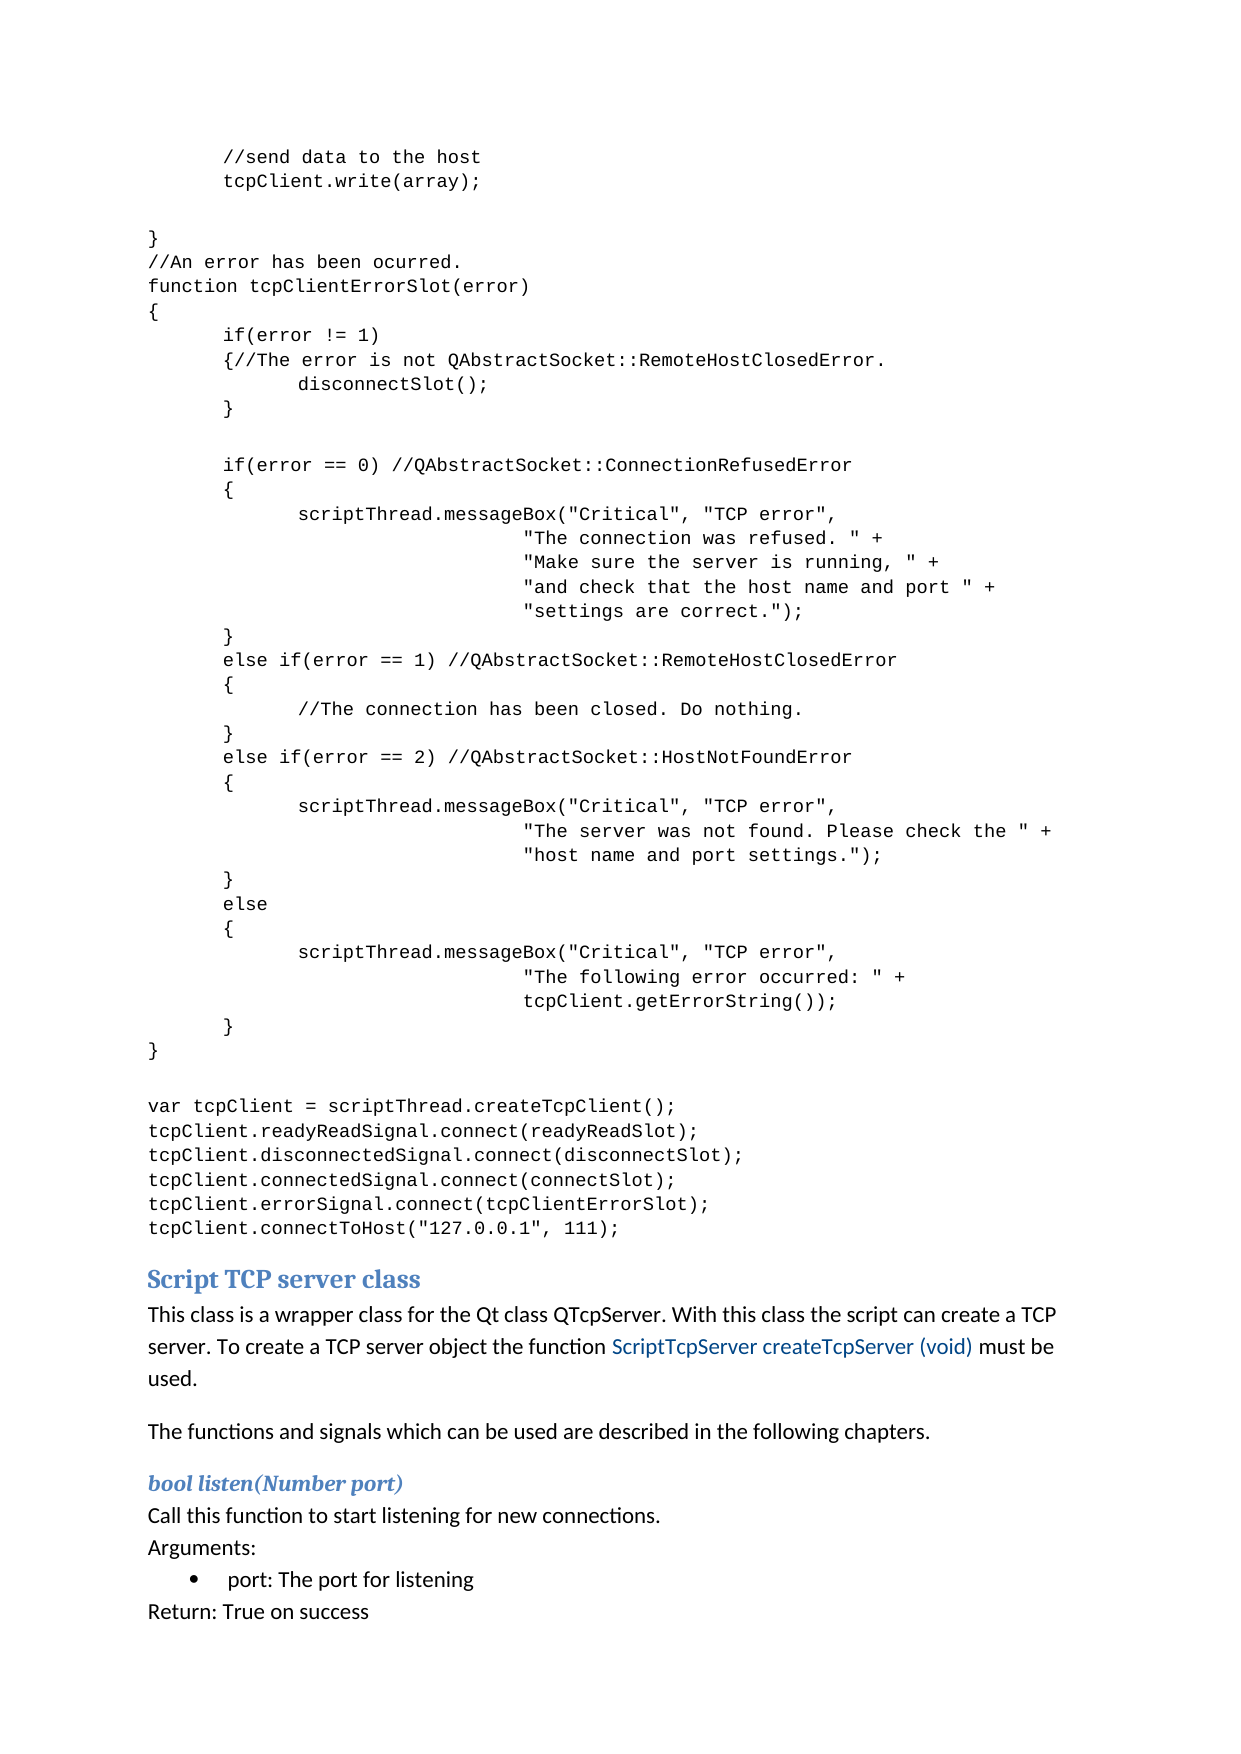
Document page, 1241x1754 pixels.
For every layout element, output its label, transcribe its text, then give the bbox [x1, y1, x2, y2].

text scriptThread.messageBox("Critical", "TCP error", [148, 943, 1093, 964]
text var tcpClient = scriptThread.createTcpClient(); [148, 1097, 1093, 1118]
text "The connection was refused. " + [148, 529, 1093, 550]
text //send data to the host [148, 148, 1093, 169]
text disconnectSlot(); [148, 375, 1093, 396]
text function tcpClientErrorSlot(error) [148, 277, 1093, 298]
text } [148, 1041, 1093, 1062]
text else if(error == 2) //QAbstractSocket::HostNotFoundError [148, 748, 1093, 769]
text } [148, 399, 1093, 420]
text scriptThread.messageBox("Critical", "TCP error", [148, 797, 1093, 818]
text tcpClient.getErrorString()); [148, 992, 1093, 1013]
text { [148, 919, 1093, 940]
text } [148, 724, 1093, 745]
text tcpClient.connectToHost("127.0.0.1", 111); [148, 1219, 1093, 1240]
text "Make sure the server is running, " + [148, 553, 1093, 574]
text { [148, 480, 1093, 501]
text tcpClient.connectedSignal.connect(connectSlot); [148, 1170, 1093, 1192]
text "The following error occurred: " + [148, 968, 1093, 989]
text Arguments: [148, 1533, 1093, 1561]
text { [148, 773, 1093, 794]
text { [148, 302, 1093, 323]
text } [148, 1016, 1093, 1038]
text } [148, 228, 1093, 250]
text } [148, 870, 1093, 891]
text else if(error == 1) //QAbstractSocket::RemoteHostClosedError [148, 651, 1093, 672]
text tcpClient.readyReadSignal.connect(readyReadSlot); [148, 1122, 1093, 1143]
text Call this function to start listening for new connections. [148, 1501, 1093, 1529]
text if(error != 1) [148, 326, 1093, 347]
text { [148, 675, 1093, 696]
text "and check that the host name and port " + [148, 578, 1093, 599]
text tcpClient.write(array); [148, 172, 1093, 193]
text "host name and port settings."); [148, 846, 1093, 867]
text This class is a wrapper class for the Qt class QTcpServer. With this class the script can create a TCP server. To create a TCP server object the function ScriptTcpServer createTcpServer (void) must be used. [148, 1300, 1093, 1392]
text Return: True on success [148, 1597, 1093, 1625]
text tcpClient.disconnectedSignal.connect(disconnectSlot); [148, 1146, 1093, 1167]
subtitle bool listen(Number port) [148, 1471, 1093, 1497]
text "The server was not found. Please check the " + [148, 821, 1093, 843]
subtitle Script TCP server class [148, 1264, 1093, 1296]
text {//The error is not QAbstractSocket::RemoteHostClosedError. [148, 350, 1093, 372]
text tcpClient.errorSignal.connect(tcpClientErrorSlot); [148, 1195, 1093, 1216]
text } [148, 626, 1093, 648]
text if(error == 0) //QAbstractSocket::ConnectionRefusedError [148, 456, 1093, 477]
text else [148, 894, 1093, 916]
list port: The port for listening [190, 1565, 1093, 1593]
text The functions and signals which can be used are described in the following chapters. [148, 1417, 1093, 1446]
text "settings are correct."); [148, 602, 1093, 623]
text //The connection has been closed. Do nothing. [148, 699, 1093, 721]
text scriptThread.messageBox("Critical", "TCP error", [148, 504, 1093, 526]
text //An error has been ocurred. [148, 253, 1093, 274]
